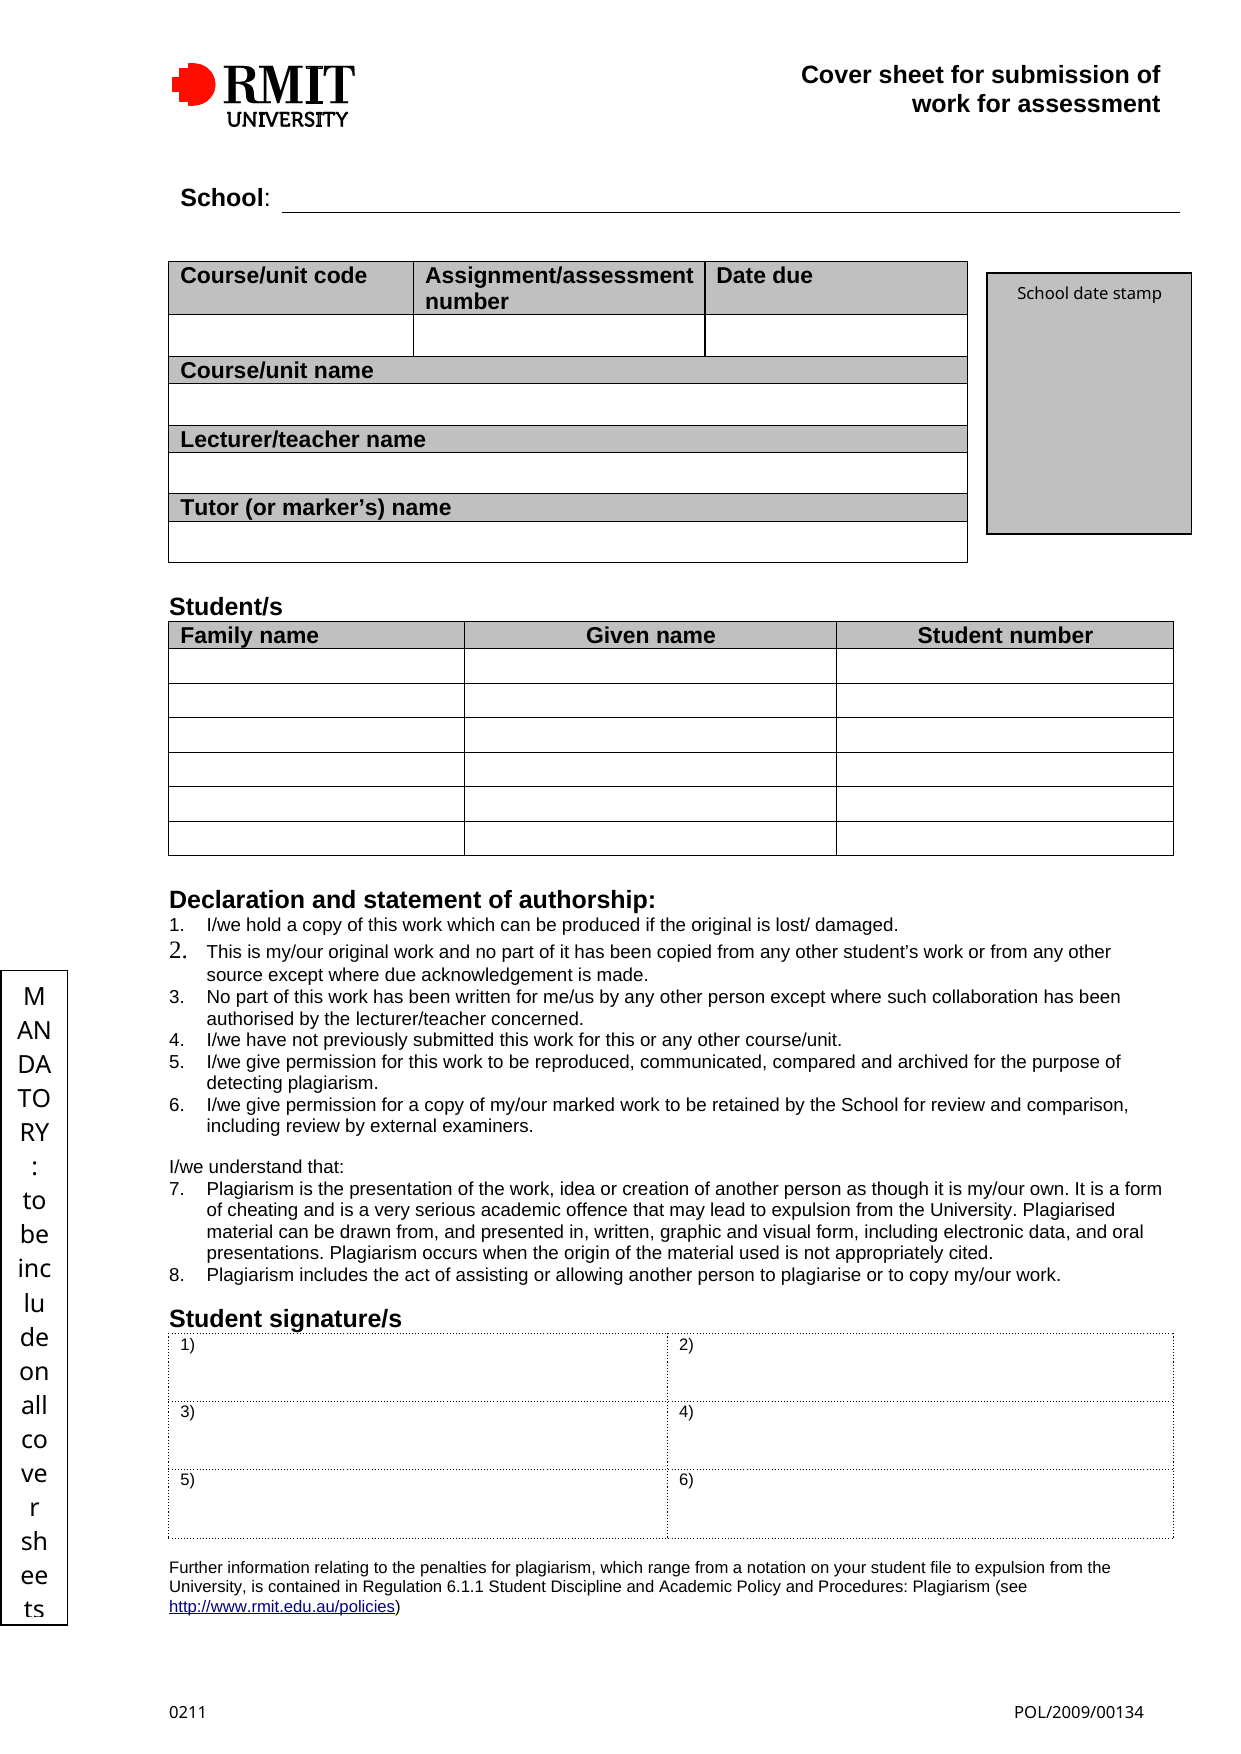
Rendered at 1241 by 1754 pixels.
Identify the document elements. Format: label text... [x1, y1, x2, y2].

table_header Course/unit code [169, 262, 413, 314]
text Declaration and statement of authorship: [169, 885, 1157, 914]
list [2, 971, 67, 1624]
table_header Family name [169, 622, 464, 648]
table_header [143, 47, 595, 145]
table_header Date due [988, 274, 1191, 533]
table_cell [414, 315, 704, 356]
table_cell [169, 753, 464, 786]
table_cell [465, 649, 836, 682]
table_cell 6) [668, 1469, 1174, 1538]
text I/we understand that: [169, 1156, 1157, 1177]
table_header [282, 184, 1180, 212]
table_cell [837, 753, 1173, 786]
table_cell 4) [668, 1401, 1174, 1469]
table_cell [837, 649, 1173, 682]
table_header Cover sheet for submission of work for assessment [595, 47, 1172, 145]
list Plagiarism is the presentation of the work, idea or creation of another person as though it is my/our own. It is a form of cheating and is a very serious academic offence that may lead to expulsion from the University. Plagiarised material can be drawn from, and presented in, written, graphic and visual form, including electronic data, and oral presentations. Plagiarism occurs when the origin of the material used is not appropriately cited. [169, 1177, 1173, 1264]
table_cell [465, 753, 836, 786]
table_cell [465, 822, 836, 855]
table_cell [465, 787, 836, 821]
table_cell [837, 822, 1173, 855]
table_cell [169, 315, 413, 356]
table_cell [837, 787, 1173, 821]
list I/we hold a copy of this work which can be produced if the original is lost/ damaged. [169, 914, 1157, 936]
table_cell [837, 684, 1173, 717]
list I/we give permission for this work to be reproduced, communicated, compared and archived for the purpose of detecting plagiarism. [169, 1051, 1157, 1094]
table_cell [169, 822, 464, 855]
list MANDATORY: to be include on all cover sheets [17, 979, 52, 1617]
table_header 1) [169, 1333, 668, 1401]
table_header 2) [668, 1333, 1174, 1401]
table_cell [465, 718, 836, 752]
table_header School: [169, 184, 282, 212]
table_header Given name [465, 622, 836, 648]
table_cell [169, 684, 464, 717]
table_cell Course/unit name [169, 357, 967, 383]
list I/we have not previously submitted this work for this or any other course/unit. [169, 1029, 1157, 1051]
table_cell [169, 453, 967, 493]
table_cell [169, 522, 967, 562]
text Student/s [169, 592, 1157, 621]
table_cell [706, 315, 967, 356]
table_cell [169, 718, 464, 752]
table_header Assignment/assessment number [414, 262, 704, 314]
table_cell 5) [169, 1469, 668, 1538]
table_cell [465, 684, 836, 717]
table_cell [169, 384, 967, 424]
text Student signature/s [169, 1304, 1157, 1333]
table_cell [169, 649, 464, 682]
list No part of this work has been written for me/us by any other person except where such collaboration has been authorised by the lecturer/teacher concerned. [169, 986, 1157, 1029]
list Plagiarism includes the act of assisting or allowing another person to plagiarise or to copy my/our work. [169, 1264, 1173, 1285]
table_cell [837, 718, 1173, 752]
list This is my/our original work and no part of it has been copied from any other student’s work or from any other source except where due acknowledgement is made. [169, 936, 1157, 986]
table_cell Lecturer/teacher name [169, 426, 967, 452]
text Further information relating to the penalties for plagiarism, which range from a notation on your student file to expulsion from the University, is contained in Regulation 6.1.1 Student Discipline and Academic Policy and Procedures: Plagiarism (see http://www.rmit.edu.au/policies) [169, 1558, 1157, 1616]
table_cell [169, 787, 464, 821]
list I/we give permission for a copy of my/our marked work to be retained by the School for review and comparison, including review by external examiners. [169, 1094, 1157, 1137]
table_cell Tutor (or marker’s) name [169, 494, 967, 521]
table_cell 3) [169, 1401, 668, 1469]
table_header Student number [837, 622, 1173, 648]
table_header Date due [706, 262, 967, 314]
